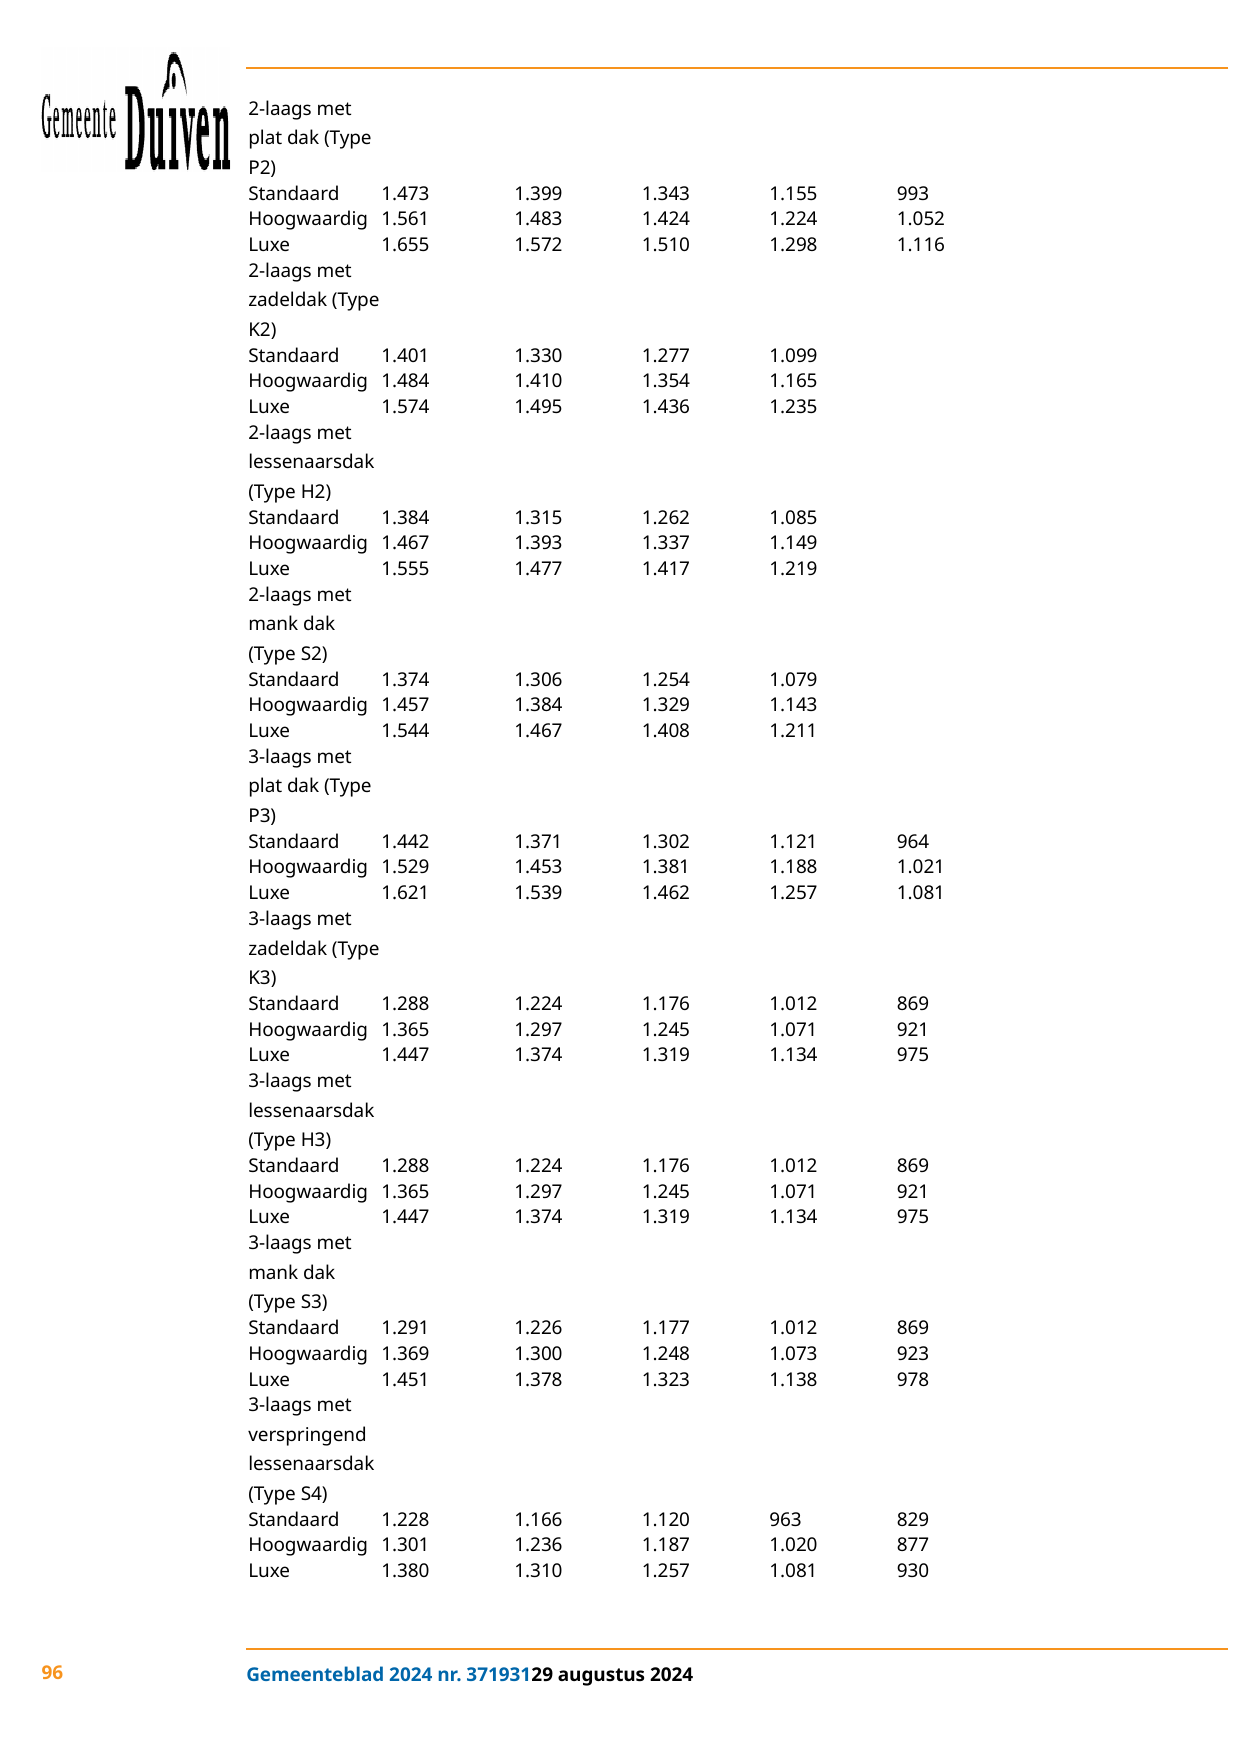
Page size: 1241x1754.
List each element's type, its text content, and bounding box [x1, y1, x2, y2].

table_cell [769, 419, 897, 504]
table_cell 930 [897, 1558, 1024, 1583]
table_cell [769, 95, 897, 180]
table_cell [1024, 95, 1152, 180]
table_cell 1.248 [642, 1340, 769, 1366]
table_cell 1.380 [381, 1558, 514, 1583]
table_cell 1.134 [769, 1204, 897, 1229]
table_cell [1024, 1178, 1152, 1204]
table_cell 1.371 [514, 828, 642, 854]
table_cell Luxe [248, 1558, 381, 1583]
table_cell Hoogwaardig [248, 205, 381, 231]
table_cell [381, 95, 514, 180]
table_cell 1.052 [897, 205, 1024, 231]
table_cell [897, 718, 1024, 743]
table_cell 3-laags met mank dak (Type S3) [248, 1229, 381, 1314]
table_cell 1.224 [514, 990, 642, 1016]
table_cell 1.254 [642, 666, 769, 692]
table_cell 1.529 [381, 854, 514, 879]
table_cell 1.155 [769, 180, 897, 205]
table_cell 1.484 [381, 368, 514, 393]
table_cell [1024, 880, 1152, 905]
table_cell [897, 905, 1024, 990]
table_cell 1.467 [514, 718, 642, 743]
table_cell [514, 419, 642, 504]
table_cell 1.574 [381, 393, 514, 419]
table_cell 1.257 [769, 880, 897, 905]
table_cell Standaard [248, 1506, 381, 1532]
table_cell Hoogwaardig [248, 1016, 381, 1042]
table_cell 1.187 [642, 1532, 769, 1557]
table_cell 1.176 [642, 990, 769, 1016]
table_cell 3-laags met verspringend lessenaarsdak (Type S4) [248, 1391, 381, 1506]
table_cell [1024, 368, 1152, 393]
table_cell 1.099 [769, 342, 897, 367]
table_cell 1.477 [514, 555, 642, 581]
table_cell [381, 743, 514, 828]
table_cell 1.408 [642, 718, 769, 743]
table_cell [514, 1067, 642, 1152]
table_cell Luxe [248, 880, 381, 905]
table_cell 993 [897, 180, 1024, 205]
table_cell 1.572 [514, 231, 642, 257]
table_cell 1.071 [769, 1016, 897, 1042]
table_cell [769, 1229, 897, 1314]
table_cell [897, 530, 1024, 555]
table_cell 1.369 [381, 1340, 514, 1366]
table_cell 1.462 [642, 880, 769, 905]
table_cell 1.121 [769, 828, 897, 854]
table_cell [381, 1067, 514, 1152]
table_cell [1024, 205, 1152, 231]
table_cell [1024, 1532, 1152, 1557]
table_cell [642, 581, 769, 666]
table_cell [897, 504, 1024, 529]
table_cell 1.483 [514, 205, 642, 231]
table_cell Luxe [248, 718, 381, 743]
table_cell Standaard [248, 666, 381, 692]
table_cell [1024, 854, 1152, 879]
table_cell Luxe [248, 555, 381, 581]
table_cell 1.226 [514, 1314, 642, 1340]
table_cell [642, 905, 769, 990]
table_cell [897, 95, 1024, 180]
table_cell 1.020 [769, 1532, 897, 1557]
table_cell [769, 581, 897, 666]
table_cell 1.138 [769, 1366, 897, 1391]
table_cell 1.012 [769, 1152, 897, 1178]
table_cell Luxe [248, 1042, 381, 1067]
table_cell [897, 419, 1024, 504]
table_cell 1.424 [642, 205, 769, 231]
table_cell 1.166 [514, 1506, 642, 1532]
table_cell Hoogwaardig [248, 1178, 381, 1204]
table_cell 1.442 [381, 828, 514, 854]
table_cell 1.177 [642, 1314, 769, 1340]
table_cell Hoogwaardig [248, 854, 381, 879]
table_cell 1.245 [642, 1016, 769, 1042]
table_cell Hoogwaardig [248, 1340, 381, 1366]
table_cell [897, 692, 1024, 717]
table_cell [381, 257, 514, 342]
table_cell 1.384 [514, 692, 642, 717]
table_cell [769, 743, 897, 828]
table_cell Luxe [248, 1366, 381, 1391]
table_cell [1024, 1229, 1152, 1314]
table_cell [769, 1391, 897, 1506]
table_cell 1.224 [514, 1152, 642, 1178]
table_cell 1.323 [642, 1366, 769, 1391]
table_cell [1024, 905, 1152, 990]
table_cell 1.300 [514, 1340, 642, 1366]
table_cell 1.188 [769, 854, 897, 879]
table_cell [1024, 1204, 1152, 1229]
table_cell 1.330 [514, 342, 642, 367]
table_cell [642, 1067, 769, 1152]
table_cell [1024, 530, 1152, 555]
table_cell [1024, 1340, 1152, 1366]
table_cell 1.219 [769, 555, 897, 581]
table_cell 1.211 [769, 718, 897, 743]
table_cell 1.277 [642, 342, 769, 367]
table_cell Luxe [248, 1204, 381, 1229]
table_cell 1.071 [769, 1178, 897, 1204]
table_cell 1.655 [381, 231, 514, 257]
table_cell 1.453 [514, 854, 642, 879]
table_cell [1024, 504, 1152, 529]
table_cell [1024, 990, 1152, 1016]
table_cell [897, 342, 1024, 367]
table_cell Luxe [248, 231, 381, 257]
table_cell [897, 555, 1024, 581]
table_cell 1.310 [514, 1558, 642, 1583]
table_cell Standaard [248, 504, 381, 529]
table_cell 1.337 [642, 530, 769, 555]
table_cell 1.374 [514, 1204, 642, 1229]
table_cell 1.298 [769, 231, 897, 257]
table_cell 1.081 [897, 880, 1024, 905]
table_cell 1.374 [381, 666, 514, 692]
table_cell 1.378 [514, 1366, 642, 1391]
table_cell Standaard [248, 990, 381, 1016]
table_cell [1024, 828, 1152, 854]
table_cell [1024, 342, 1152, 367]
table_cell 1.291 [381, 1314, 514, 1340]
table_cell 1.236 [514, 1532, 642, 1557]
table_cell 3-laags met plat dak (Type P3) [248, 743, 381, 828]
table_cell 1.451 [381, 1366, 514, 1391]
table_cell [1024, 1506, 1152, 1532]
table_cell 1.288 [381, 990, 514, 1016]
table_cell [381, 905, 514, 990]
table_cell [381, 1391, 514, 1506]
table_cell 1.539 [514, 880, 642, 905]
table_cell 1.021 [897, 854, 1024, 879]
table_cell [1024, 1152, 1152, 1178]
table_cell 1.401 [381, 342, 514, 367]
table_cell [642, 743, 769, 828]
table_cell 1.417 [642, 555, 769, 581]
table_cell [514, 905, 642, 990]
table_cell 921 [897, 1016, 1024, 1042]
table_cell 1.544 [381, 718, 514, 743]
table_cell [642, 419, 769, 504]
table_cell [514, 257, 642, 342]
table_cell 1.393 [514, 530, 642, 555]
table_cell 1.365 [381, 1016, 514, 1042]
table_cell 1.228 [381, 1506, 514, 1532]
table_cell 1.081 [769, 1558, 897, 1583]
table_cell [1024, 393, 1152, 419]
table_cell [642, 1391, 769, 1506]
table_cell [897, 666, 1024, 692]
table_cell Standaard [248, 342, 381, 367]
table_cell [769, 905, 897, 990]
table_cell 1.165 [769, 368, 897, 393]
table_cell 1.143 [769, 692, 897, 717]
table_cell 869 [897, 1314, 1024, 1340]
table_cell [897, 368, 1024, 393]
table_cell 1.365 [381, 1178, 514, 1204]
table_cell [514, 1229, 642, 1314]
table_cell [514, 95, 642, 180]
table_cell 1.447 [381, 1204, 514, 1229]
table_cell Standaard [248, 180, 381, 205]
table_cell [769, 257, 897, 342]
table_cell 1.510 [642, 231, 769, 257]
table_cell [897, 1067, 1024, 1152]
table_cell [1024, 1314, 1152, 1340]
table_cell Hoogwaardig [248, 692, 381, 717]
table_cell 1.224 [769, 205, 897, 231]
table_cell Hoogwaardig [248, 530, 381, 555]
table_cell 1.245 [642, 1178, 769, 1204]
table_cell 1.288 [381, 1152, 514, 1178]
table_cell [897, 1391, 1024, 1506]
table_cell 3-laags met lessenaarsdak (Type H3) [248, 1067, 381, 1152]
table_cell 1.467 [381, 530, 514, 555]
table_cell [381, 581, 514, 666]
table_cell Standaard [248, 828, 381, 854]
table_cell 1.319 [642, 1204, 769, 1229]
table_cell [1024, 180, 1152, 205]
table_cell [514, 1391, 642, 1506]
table_cell 1.555 [381, 555, 514, 581]
table_cell 2-laags met mank dak (Type S2) [248, 581, 381, 666]
table_cell 1.079 [769, 666, 897, 692]
table_cell [897, 1229, 1024, 1314]
picture [41, 47, 231, 172]
table_cell 1.306 [514, 666, 642, 692]
table_cell 1.235 [769, 393, 897, 419]
table_cell 1.384 [381, 504, 514, 529]
table_cell 1.134 [769, 1042, 897, 1067]
table_cell 1.315 [514, 504, 642, 529]
table_cell 1.354 [642, 368, 769, 393]
table_cell Hoogwaardig [248, 1532, 381, 1557]
table_cell [1024, 1042, 1152, 1067]
table_cell 1.116 [897, 231, 1024, 257]
table_cell 1.319 [642, 1042, 769, 1067]
table_cell 1.473 [381, 180, 514, 205]
table_cell 829 [897, 1506, 1024, 1532]
table_cell Standaard [248, 1314, 381, 1340]
table_cell 1.012 [769, 990, 897, 1016]
table_cell 1.302 [642, 828, 769, 854]
table_cell [1024, 718, 1152, 743]
table_cell [642, 257, 769, 342]
table_cell [1024, 231, 1152, 257]
table_cell 1.073 [769, 1340, 897, 1366]
table_cell 964 [897, 828, 1024, 854]
table_cell 1.120 [642, 1506, 769, 1532]
table_cell [1024, 1391, 1152, 1506]
table_cell Standaard [248, 1152, 381, 1178]
table_cell [1024, 1366, 1152, 1391]
table_cell 2-laags met lessenaarsdak (Type H2) [248, 419, 381, 504]
table_cell 1.343 [642, 180, 769, 205]
table_cell 1.297 [514, 1016, 642, 1042]
table_cell [1024, 1016, 1152, 1042]
table_cell [381, 1229, 514, 1314]
table_cell 963 [769, 1506, 897, 1532]
table_cell 1.561 [381, 205, 514, 231]
table_cell [642, 1229, 769, 1314]
table_cell 2-laags met zadeldak (Type K2) [248, 257, 381, 342]
table_cell 921 [897, 1178, 1024, 1204]
table_cell [1024, 743, 1152, 828]
table_cell 1.381 [642, 854, 769, 879]
table_cell 1.329 [642, 692, 769, 717]
table_cell 1.495 [514, 393, 642, 419]
table_cell 1.410 [514, 368, 642, 393]
table_cell [897, 743, 1024, 828]
table_cell 1.457 [381, 692, 514, 717]
table_cell 1.297 [514, 1178, 642, 1204]
table_cell 975 [897, 1204, 1024, 1229]
table_cell [642, 95, 769, 180]
table_cell 1.301 [381, 1532, 514, 1557]
table_cell Luxe [248, 393, 381, 419]
table_cell 1.399 [514, 180, 642, 205]
table_cell [1024, 1558, 1152, 1583]
table_cell [1024, 555, 1152, 581]
table_cell [1024, 581, 1152, 666]
table_cell 3-laags met zadeldak (Type K3) [248, 905, 381, 990]
table_cell 1.176 [642, 1152, 769, 1178]
table_cell [1024, 666, 1152, 692]
table_cell 1.085 [769, 504, 897, 529]
table_cell [897, 581, 1024, 666]
table_cell [1024, 1067, 1152, 1152]
table_cell 975 [897, 1042, 1024, 1067]
table_cell [381, 419, 514, 504]
table_cell 1.374 [514, 1042, 642, 1067]
table_cell 1.436 [642, 393, 769, 419]
table_cell [1024, 692, 1152, 717]
table_cell [514, 581, 642, 666]
table_cell 1.262 [642, 504, 769, 529]
table_cell 1.149 [769, 530, 897, 555]
table_cell [897, 257, 1024, 342]
table_cell 2-laags met plat dak (Type P2) [248, 95, 381, 180]
table_cell 978 [897, 1366, 1024, 1391]
table_cell 1.447 [381, 1042, 514, 1067]
table_cell 1.012 [769, 1314, 897, 1340]
table_cell 869 [897, 1152, 1024, 1178]
table_cell 877 [897, 1532, 1024, 1557]
table_cell Hoogwaardig [248, 368, 381, 393]
table_cell 869 [897, 990, 1024, 1016]
table_cell 1.257 [642, 1558, 769, 1583]
table_cell [1024, 419, 1152, 504]
table_cell [1024, 257, 1152, 342]
table_cell [514, 743, 642, 828]
table_cell 1.621 [381, 880, 514, 905]
table_cell 923 [897, 1340, 1024, 1366]
table_cell [897, 393, 1024, 419]
table_cell [769, 1067, 897, 1152]
